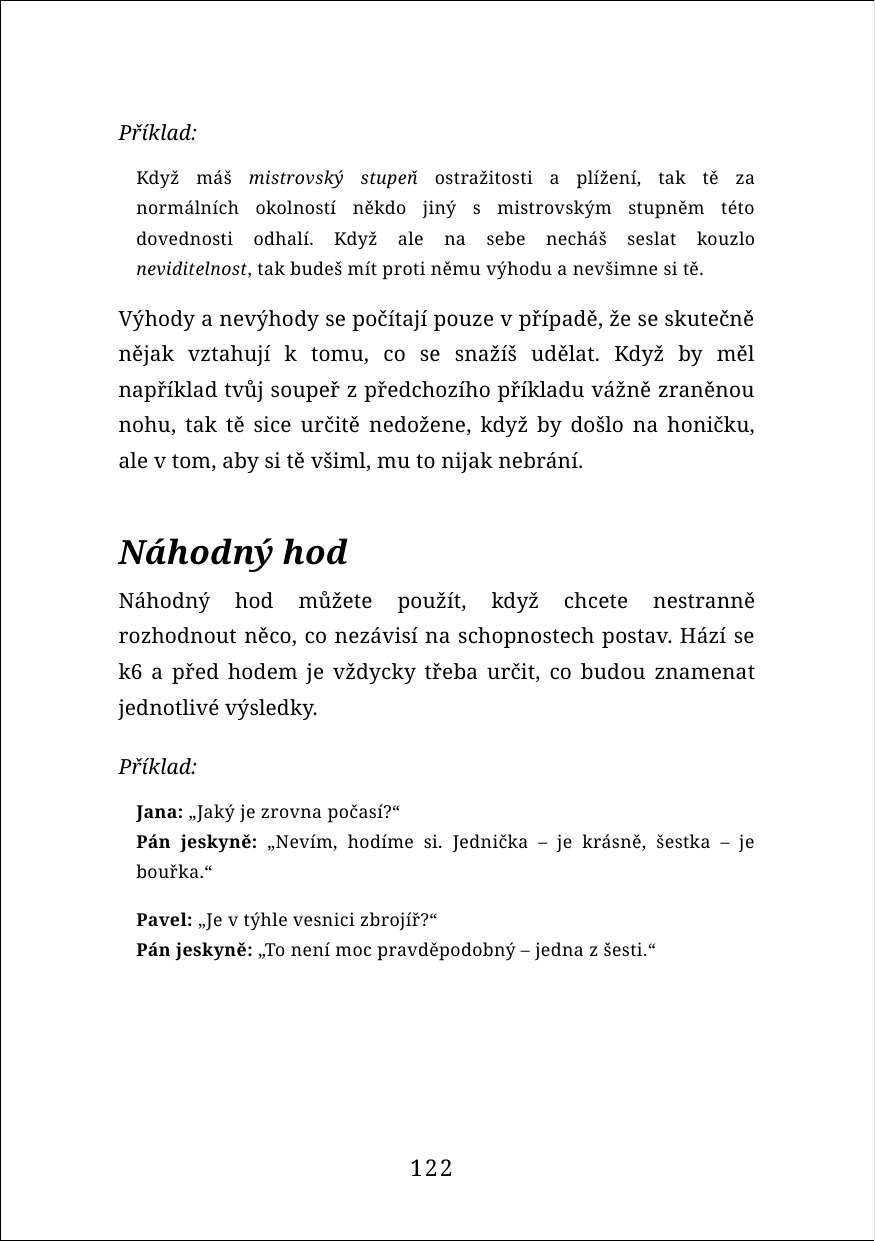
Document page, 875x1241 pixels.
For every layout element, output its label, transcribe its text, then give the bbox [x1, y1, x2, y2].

text Příklad: [118, 752, 756, 780]
text Jana: „Jaký je zrovna počasí?“ Pán jeskyně: „Nevím, hodíme si. Jednička – je krásně, šestka – je bouřka.“ [136, 799, 756, 884]
text Pavel: „Je v týhle vesnici zbrojíř?“ Pán jeskyně: „To není moc pravděpodobný – jedna z šesti.“ [136, 907, 756, 962]
text Výhody a nevýhody se počítají pouze v případě, že se skutečně nějak vztahují k tomu, co se snažíš udělat. Když by měl například tvůj soupeř z předchozího příkladu vážně zraněnou nohu, tak tě sice určitě nedožene, když by došlo na honičku, ale v tom, aby si tě všiml, mu to nijak nebrání. [118, 304, 756, 474]
text Příklad: [118, 118, 756, 147]
subtitle Náhodný hod [118, 529, 756, 574]
text Náhodný hod můžete použít, když chcete nestranně rozhodnout něco, co nezávisí na schopnostech postav. Hází se k6 a před hodem je vždycky třeba určit, co budou znamenat jednotlivé výsledky. [118, 586, 756, 721]
text Když máš mistrovský stupeň ostražitosti a plížení, tak tě za normálních okolností někdo jiný s mistrovským stupněm této dovednosti odhalí. Když ale na sebe necháš seslat kouzlo neviditelnost, tak budeš mít proti němu výhodu a nevšimne si tě. [136, 166, 756, 280]
